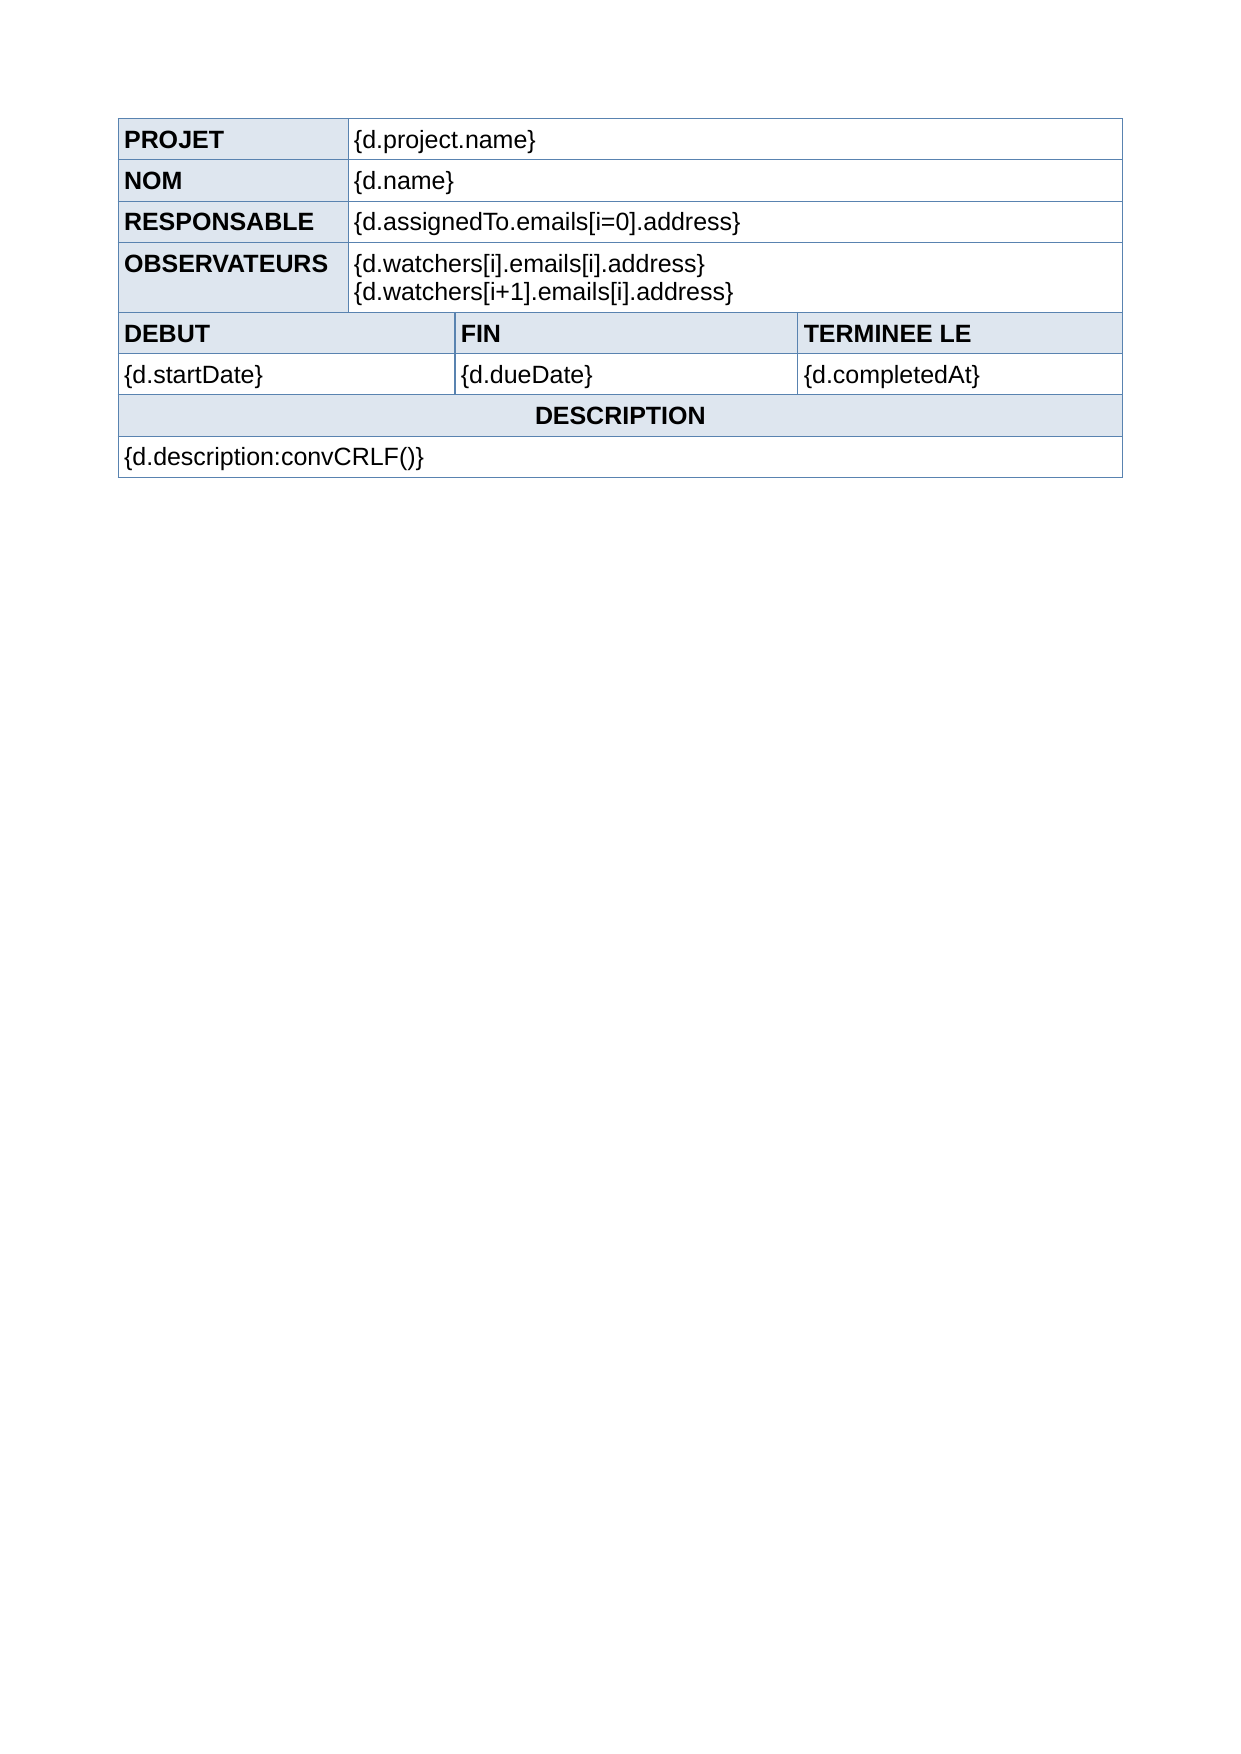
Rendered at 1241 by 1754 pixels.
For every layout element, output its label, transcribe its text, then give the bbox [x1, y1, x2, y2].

table_cell DESCRIPTION [119, 395, 1122, 436]
table_cell RESPONSABLE [119, 202, 348, 242]
table_cell {d.name} [349, 160, 1122, 201]
table_cell OBSERVATEURS [119, 243, 348, 312]
table_cell {d.watchers[i].emails[i].address} {d.watchers[i+1].emails[i].address} [349, 243, 1122, 312]
table_cell TERMINEE LE [798, 313, 1122, 353]
table_cell {d.assignedTo.emails[i=0].address} [349, 202, 1122, 242]
table_header {d.project.name} [349, 119, 1122, 159]
table_cell {d.description:convCRLF()} [119, 437, 1122, 477]
table_cell {d.completedAt} [798, 354, 1122, 394]
table_cell FIN [456, 313, 797, 353]
table_cell NOM [119, 160, 348, 201]
table_cell {d.dueDate} [456, 354, 797, 394]
table_header PROJET [119, 119, 348, 159]
table_cell DEBUT [119, 313, 454, 353]
table_cell {d.startDate} [119, 354, 454, 394]
